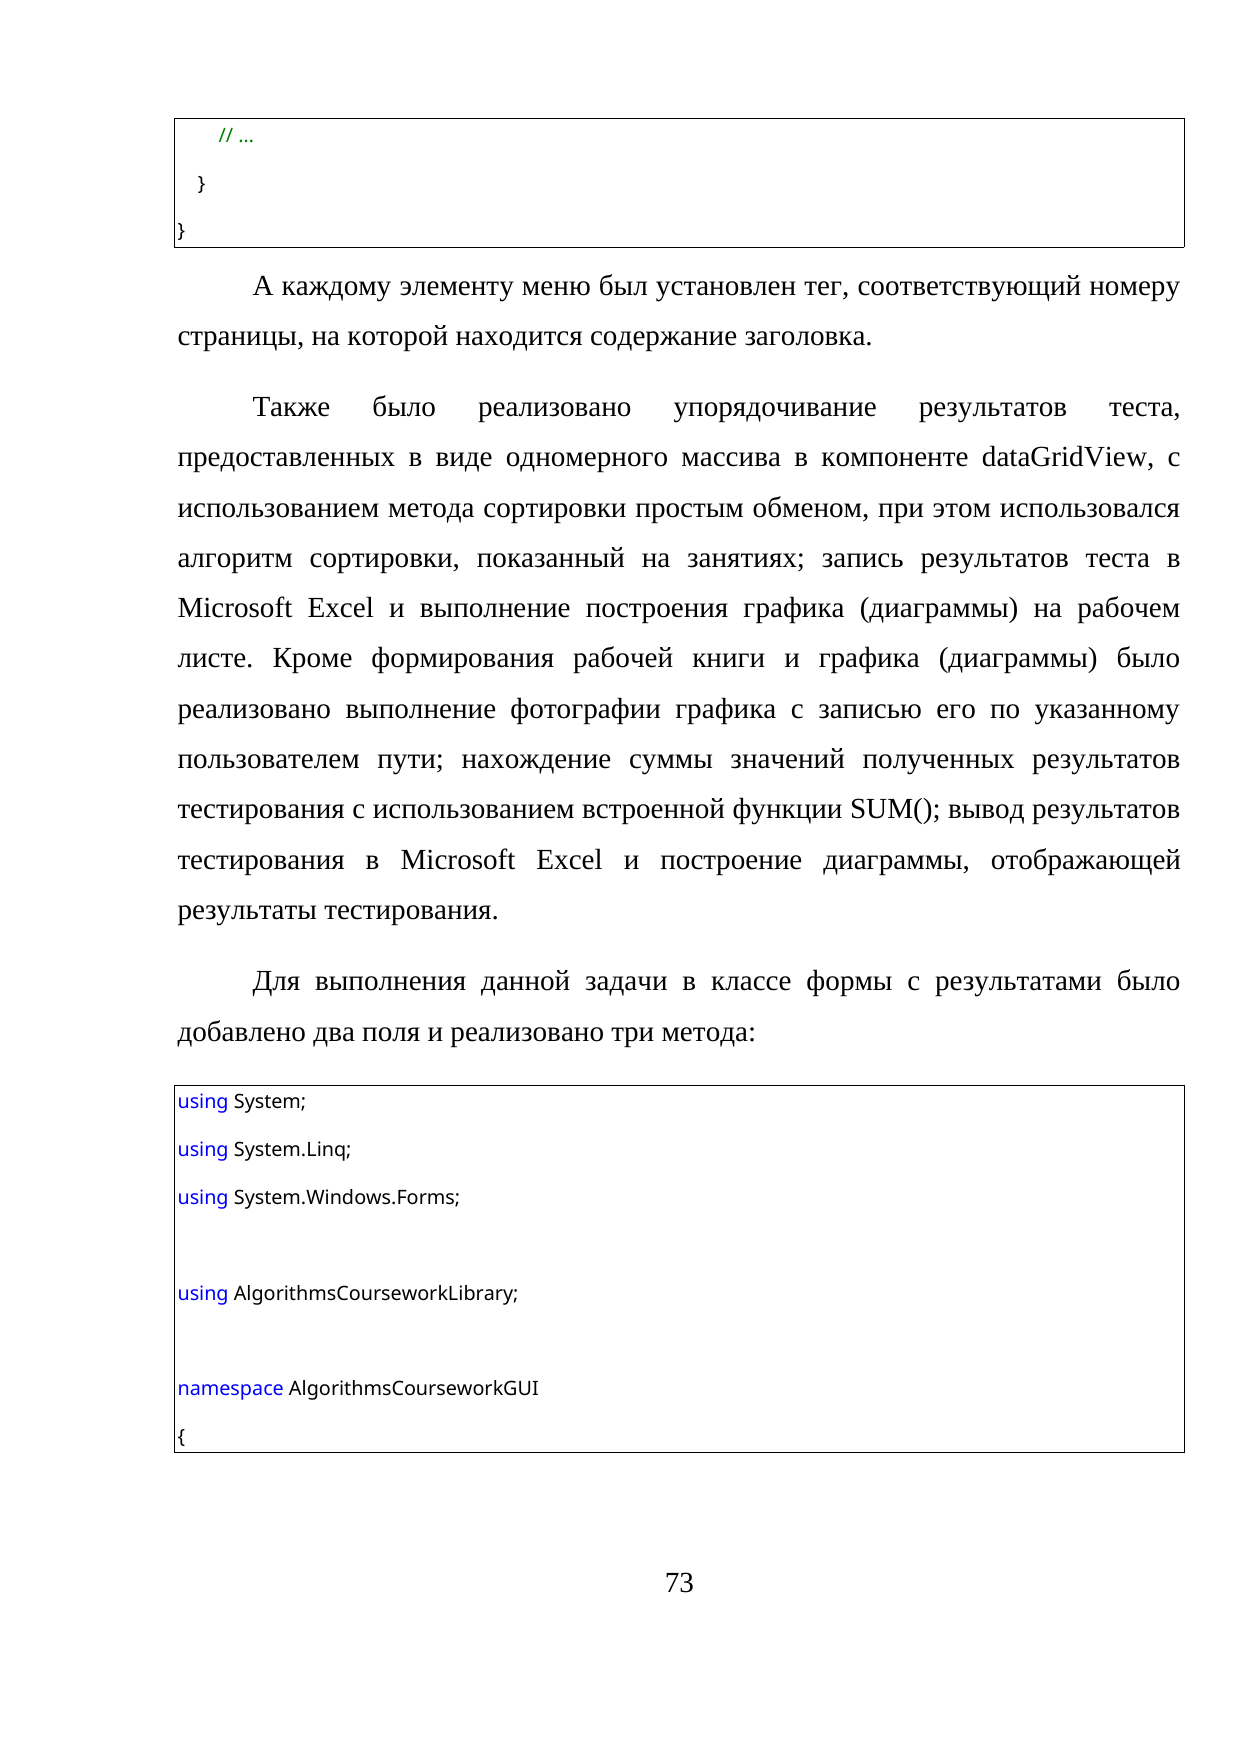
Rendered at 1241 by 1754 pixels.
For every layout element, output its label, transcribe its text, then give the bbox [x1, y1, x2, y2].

text using System.Linq; [175, 1133, 1184, 1163]
text using System.Windows.Forms; [175, 1180, 1184, 1210]
text Для выполнения данной задачи в классе формы с результатами было добавлено два поля и реализовано три метода: [177, 963, 1181, 1047]
text А каждому элементу меню был установлен тег, соответствующий номеру страницы, на которой находится содержание заголовка. [177, 268, 1181, 351]
text namespace AlgorithmsCourseworkGUI [175, 1372, 1184, 1402]
text { [175, 1419, 1184, 1452]
text } [175, 166, 1184, 196]
text } [175, 214, 1184, 247]
text using System; [175, 1086, 1184, 1115]
text Также было реализовано упорядочивание результатов теста, предоставленных в виде одномерного массива в компоненте dataGridView, с использованием метода сортировки простым обменом, при этом использовался алгоритм сортировки, показанный на занятиях; запись результатов теста в Microsoft Excel и выполнение построения графика (диаграммы) на рабочем листе. Кроме формирования рабочей книги и графика (диаграммы) было реализовано выполнение фотографии графика с записью его по указанному пользователем пути; нахождение суммы значений полученных результатов тестирования с использованием встроенной функции SUM(); вывод результатов тестирования в Microsoft Excel и построение диаграммы, отображающей результаты тестирования. [177, 389, 1181, 926]
text using AlgorithmsCourseworkLibrary; [175, 1276, 1184, 1306]
text // … [175, 119, 1184, 148]
